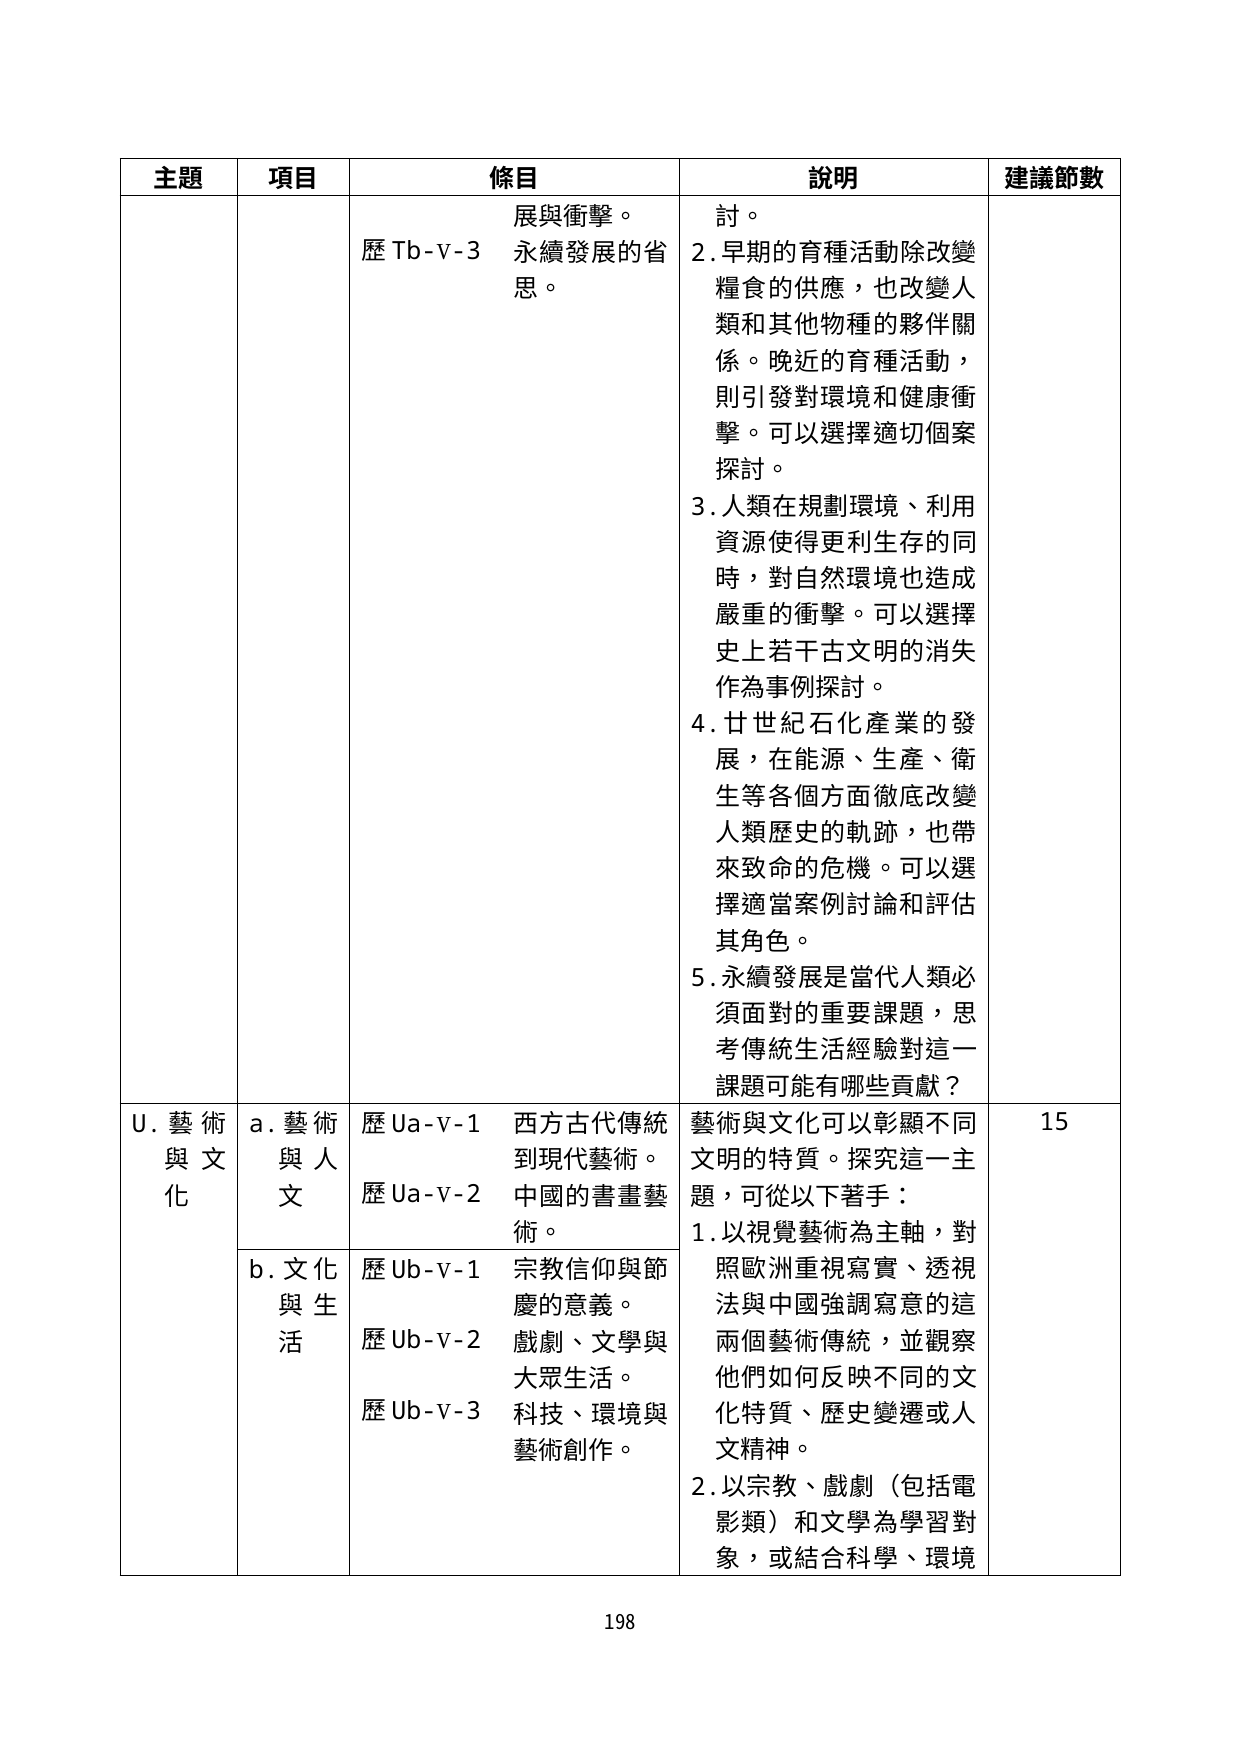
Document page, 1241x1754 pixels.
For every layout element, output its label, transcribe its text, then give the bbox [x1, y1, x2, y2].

table_cell b.文化與生活 [238, 1250, 349, 1575]
table_header 條目 [350, 159, 679, 195]
table_cell [121, 196, 237, 1102]
table_header 建議節數 [989, 159, 1120, 195]
table_cell 15 [989, 1104, 1120, 1575]
table_cell [989, 196, 1120, 1102]
table_cell 西方古代傳統到現代藝術。 中國的書畫藝術。 [503, 1104, 679, 1248]
table_cell 宗教信仰與節慶的意義。 戲劇、文學與大眾生活。 科技、環境與藝術創作。 [503, 1250, 679, 1575]
table_cell a.藝術與人文 [238, 1104, 349, 1248]
table_cell 歷Tb-Ⅴ-3 [350, 196, 502, 1102]
table_cell 討。 2.早期的育種活動除改變糧食的供應，也改變人類和其他物種的夥伴關係。晚近的育種活動，則引發對環境和健康衝擊。可以選擇適切個案探討。 3.人類在規劃環境、利用資源使得更利生存的同時，對自然環境也造成嚴重的衝擊。可以選擇史上若干古文明的消失作為事例探討。 4.廿世紀石化產業的發展，在能源、生產、衛生等各個方面徹底改變人類歷史的軌跡，也帶來致命的危機。可以選擇適當案例討論和評估其角色。 5.永續發展是當代人類必須面對的重要課題，思考傳統生活經驗對這一課題可能有哪些貢獻？ [680, 196, 988, 1102]
table_cell [238, 196, 349, 1102]
table_header 說明 [680, 159, 988, 195]
table_cell 歷Ua-Ⅴ-1 歷Ua-Ⅴ-2 [350, 1104, 502, 1248]
table_header 項目 [238, 159, 349, 195]
table_cell 藝術與文化可以彰顯不同文明的特質。探究這一主題，可從以下著手： 1.以視覺藝術為主軸，對照歐洲重視寫實、透視法與中國強調寫意的這兩個藝術傳統，並觀察他們如何反映不同的文化特質、歷史變遷或人文精神。 2.以宗教、戲劇（包括電影類）和文學為學習對象，或結合科學、環境 [680, 1104, 988, 1575]
table_header 主題 [121, 159, 237, 195]
table_cell 歷Ub-Ⅴ-1 歷Ub-Ⅴ-2 歷Ub-Ⅴ-3 [350, 1250, 502, 1575]
table_cell 展與衝擊。 永續發展的省思。 [503, 196, 679, 1102]
table_cell U.藝術與文化 [121, 1104, 237, 1575]
